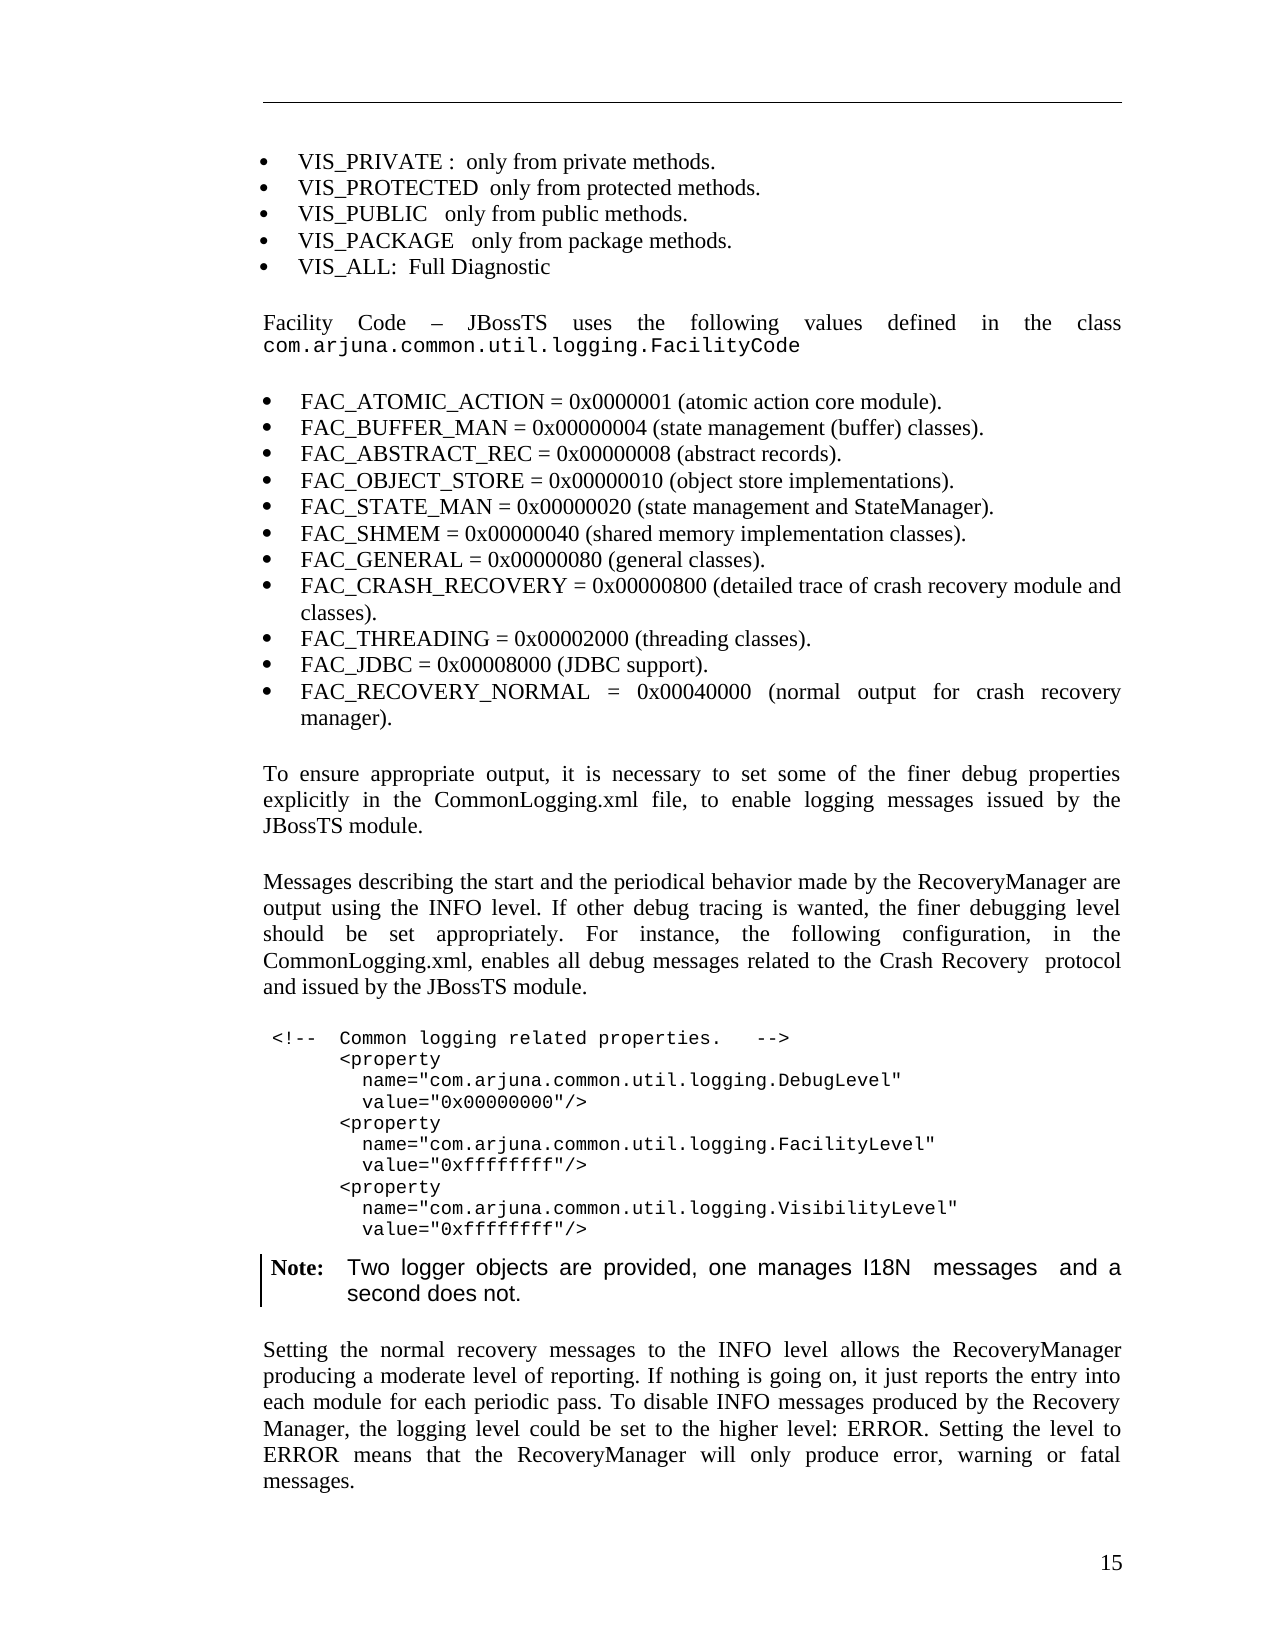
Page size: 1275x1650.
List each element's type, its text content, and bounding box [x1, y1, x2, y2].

text value="0xffffffff"/> [272, 1156, 1122, 1177]
text Setting the normal recovery messages to the INFO level allows the RecoveryManager producing a moderate level of reporting. If nothing is going on, it just reports the entry into each module for each periodic pass. To disable INFO messages produced by the Recovery Manager, the logging level could be set to the higher level: ERROR. Setting the level to ERROR means that the RecoveryManager will only produce error, warning or fatal messages. [263, 1336, 1122, 1494]
list VIS_PROTECTED only from protected methods. [260, 174, 1122, 200]
text value="0xffffffff"/> [272, 1220, 1122, 1241]
text <property name="com.arjuna.common.util.logging.FacilityLevel" [272, 1114, 1122, 1156]
list FAC_GENERAL = 0x00000080 (general classes). [263, 546, 1122, 572]
list VIS_PACKAGE only from package methods. [260, 227, 1122, 253]
list FAC_JDBC = 0x00008000 (JDBC support). [263, 651, 1122, 678]
text <property [272, 1050, 1122, 1071]
text Messages describing the start and the periodical behavior made by the RecoveryManager are output using the INFO level. If other debug tracing is wanted, the finer debugging level should be set appropriately. For instance, the following configuration, in the CommonLogging.xml, enables all debug messages related to the Crash Recovery protocol and issued by the JBossTS module. [263, 868, 1122, 999]
text Facility Code – JBossTS uses the following values defined in the class com.arjuna.common.util.logging.FacilityCode [263, 309, 1122, 359]
list FAC_ABSTRACT_REC = 0x00000008 (abstract records). [263, 441, 1122, 467]
list VIS_PUBLIC only from public methods. [260, 200, 1122, 227]
list VIS_ALL: Full Diagnostic [260, 253, 1122, 279]
text <property name="com.arjuna.common.util.logging.VisibilityLevel" [272, 1177, 1122, 1220]
text To ensure appropriate output, it is necessary to set some of the finer debug properties explicitly in the CommonLogging.xml file, to enable logging messages issued by the JBossTS module. [263, 759, 1122, 839]
list FAC_RECOVERY_NORMAL = 0x00040000 (normal output for crash recovery manager). [263, 678, 1122, 730]
list FAC_THREADING = 0x00002000 (threading classes). [263, 625, 1122, 651]
list FAC_CRASH_RECOVERY = 0x00000800 (detailed trace of crash recovery module and classes). [263, 572, 1122, 625]
text name="com.arjuna.common.util.logging.DebugLevel" [272, 1071, 1122, 1092]
text value="0x00000000"/> [272, 1092, 1122, 1114]
list FAC_OBJECT_STORE = 0x00000010 (object store implementations). [263, 467, 1122, 493]
list VIS_PRIVATE : only from private methods. [260, 148, 1122, 174]
list FAC_BUFFER_MAN = 0x00000004 (state management (buffer) classes). [263, 414, 1122, 441]
text <!-- Common logging related properties. --> [272, 1029, 1122, 1050]
list FAC_STATE_MAN = 0x00000020 (state management and StateManager). [263, 493, 1122, 519]
list FAC_SHMEM = 0x00000040 (shared memory implementation classes). [263, 519, 1122, 546]
list FAC_ATOMIC_ACTION = 0x0000001 (atomic action core module). [263, 388, 1122, 414]
list Two logger objects are provided, one manages I18N messages and a second does not. [262, 1254, 1122, 1307]
